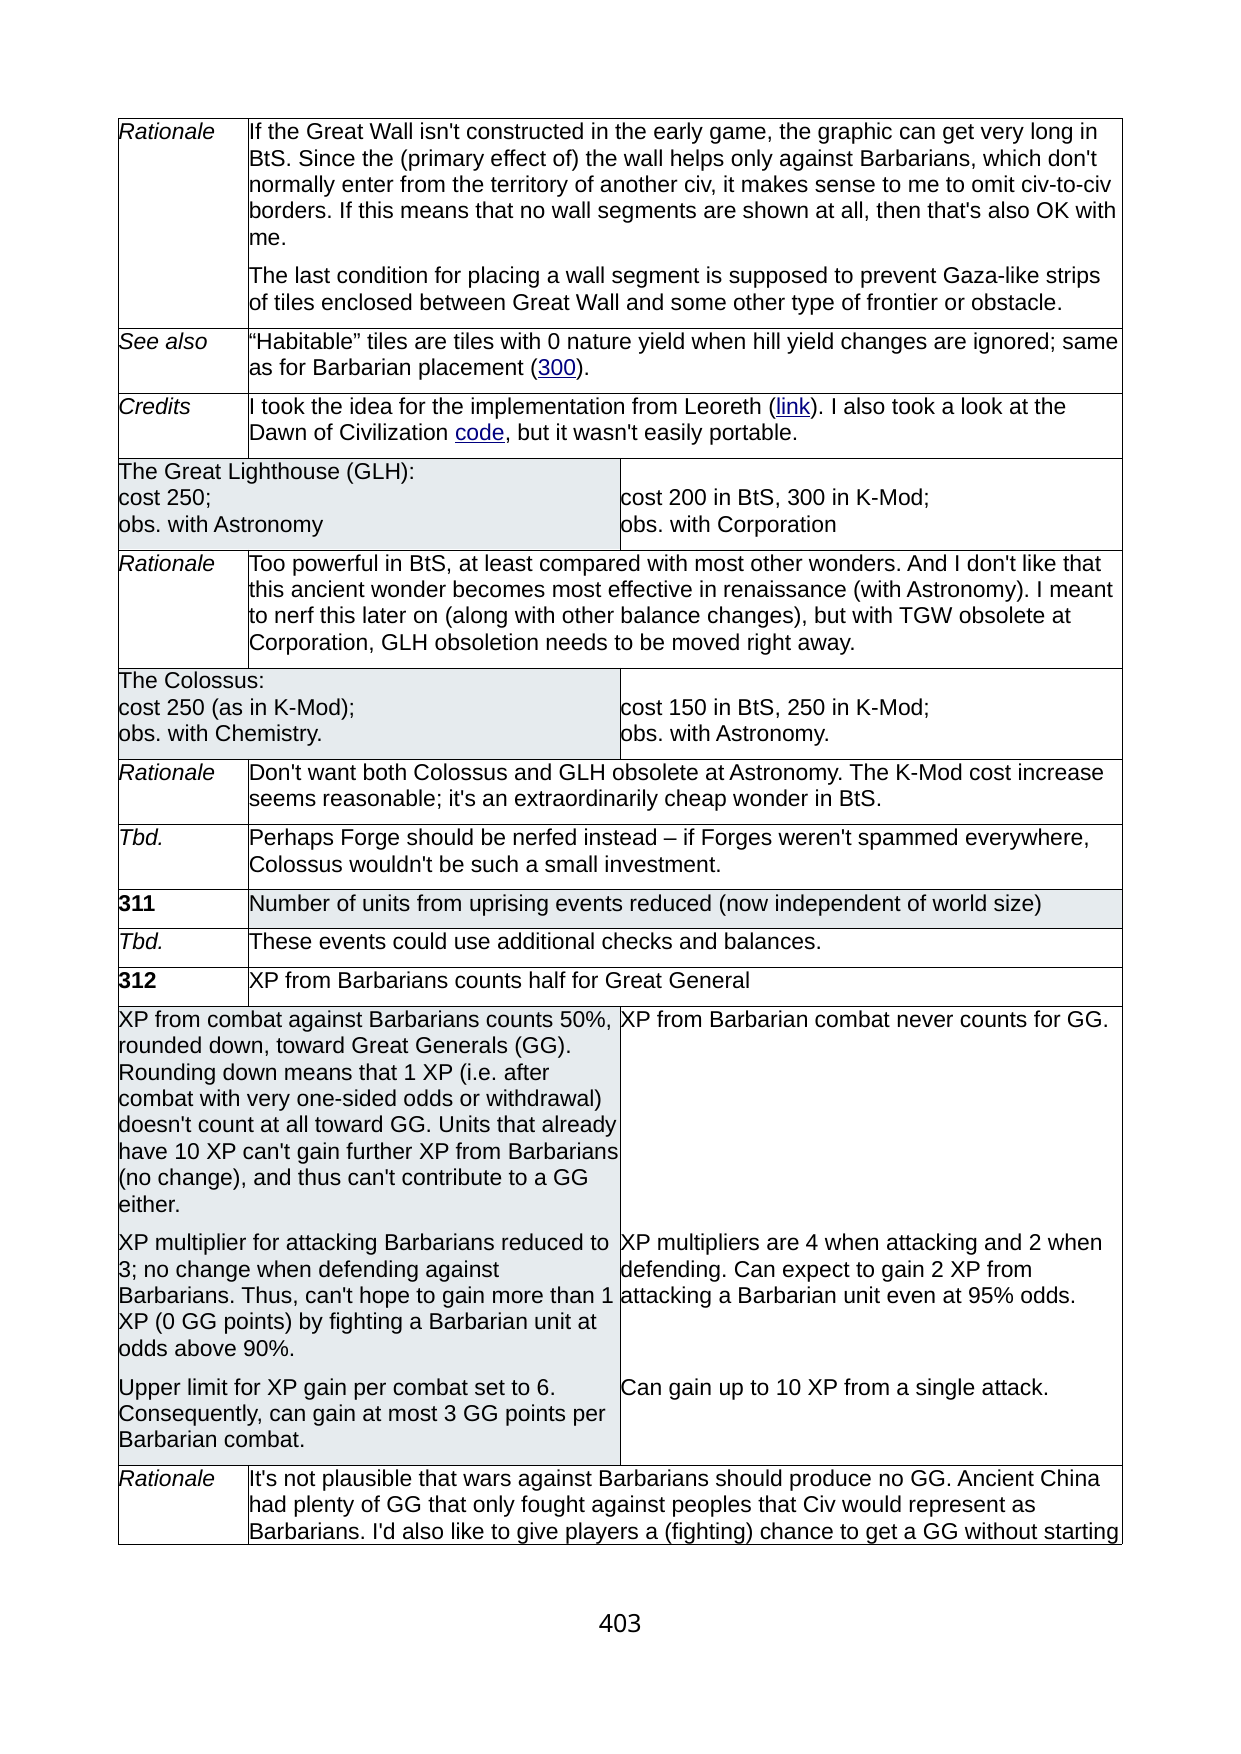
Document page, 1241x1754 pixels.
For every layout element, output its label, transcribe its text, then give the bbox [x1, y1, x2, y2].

table_cell XP from Barbarian combat never counts for GG. XP multipliers are 4 when attacking and 2 when defending. Can expect to gain 2 XP from attacking a Barbarian unit even at 95% odds. Can gain up to 10 XP from a single attack. [621, 1007, 1122, 1465]
table_cell Number of units from uprising events reduced (now independent of world size) [249, 890, 1122, 928]
table_cell Too powerful in BtS, at least compared with most other wonders. And I don't like that this ancient wonder becomes most effective in renaissance (with Astronomy). I meant to nerf this later on (along with other balance changes), but with TGW obsolete at Corporation, GLH obsoletion needs to be moved right away. [249, 551, 1122, 667]
table_cell Perhaps Forge should be nerfed instead – if Forges weren't spammed everywhere, Colossus wouldn't be such a small investment. [249, 825, 1122, 889]
table_cell If the Great Wall isn't constructed in the early game, the graphic can get very long in BtS. Since the (primary effect of) the wall helps only against Barbarians, which don't normally enter from the territory of another civ, it makes sense to me to omit civ-to-civ borders. If this means that no wall segments are shown at all, then that's also OK with me. The last condition for placing a wall segment is supposed to prevent Gaza-like strips of tiles enclosed between Great Wall and some other type of frontier or obstacle. [249, 119, 1122, 327]
table_cell cost 200 in BtS, 300 in K-Mod; obs. with Corporation [621, 459, 1122, 549]
table_cell See also [119, 329, 248, 393]
table_cell Credits [119, 394, 248, 458]
table_cell These events could use additional checks and balances. [249, 929, 1122, 967]
table_cell Rationale [119, 760, 248, 824]
table_cell XP from Barbarians counts half for Great General [249, 968, 1122, 1006]
table_cell Rationale [119, 1466, 248, 1544]
table_cell 312 [119, 968, 248, 1006]
table_cell Tbd. [119, 825, 248, 889]
table_cell Rationale [119, 551, 248, 667]
table_cell The Great Lighthouse (GLH): cost 250; obs. with Astronomy [119, 459, 620, 549]
table_cell I took the idea for the implementation from Leoreth (link). I also took a look at the Dawn of Civilization code, but it wasn't easily portable. [249, 394, 1122, 458]
table_cell 311 [119, 890, 248, 928]
table_cell cost 150 in BtS, 250 in K-Mod; obs. with Astronomy. [621, 669, 1122, 759]
table_cell Tbd. [119, 929, 248, 967]
table_cell Rationale [119, 119, 248, 327]
table_cell The Colossus: cost 250 (as in K-Mod); obs. with Chemistry. [119, 669, 620, 759]
table_cell XP from combat against Barbarians counts 50%, rounded down, toward Great Generals (GG). Rounding down means that 1 XP (i.e. after combat with very one-sided odds or withdrawal) doesn't count at all toward GG. Units that already have 10 XP can't gain further XP from Barbarians (no change), and thus can't contribute to a GG either. XP multiplier for attacking Barbarians reduced to 3; no change when defending against Barbarians. Thus, can't hope to gain more than 1 XP (0 GG points) by fighting a Barbarian unit at odds above 90%. Upper limit for XP gain per combat set to 6. Consequently, can gain at most 3 GG points per Barbarian combat. [119, 1007, 620, 1465]
table_cell “Habitable” tiles are tiles with 0 nature yield when hill yield changes are ignored; same as for Barbarian placement (300). [249, 329, 1122, 393]
table_cell Don't want both Colossus and GLH obsolete at Astronomy. The K-Mod cost increase seems reasonable; it's an extraordinarily cheap wonder in BtS. [249, 760, 1122, 824]
table_cell It's not plausible that wars against Barbarians should produce no GG. Ancient China had plenty of GG that only fought against peoples that Civ would represent as Barbarians. I'd also like to give players a (fighting) chance to get a GG without starting [249, 1466, 1122, 1544]
